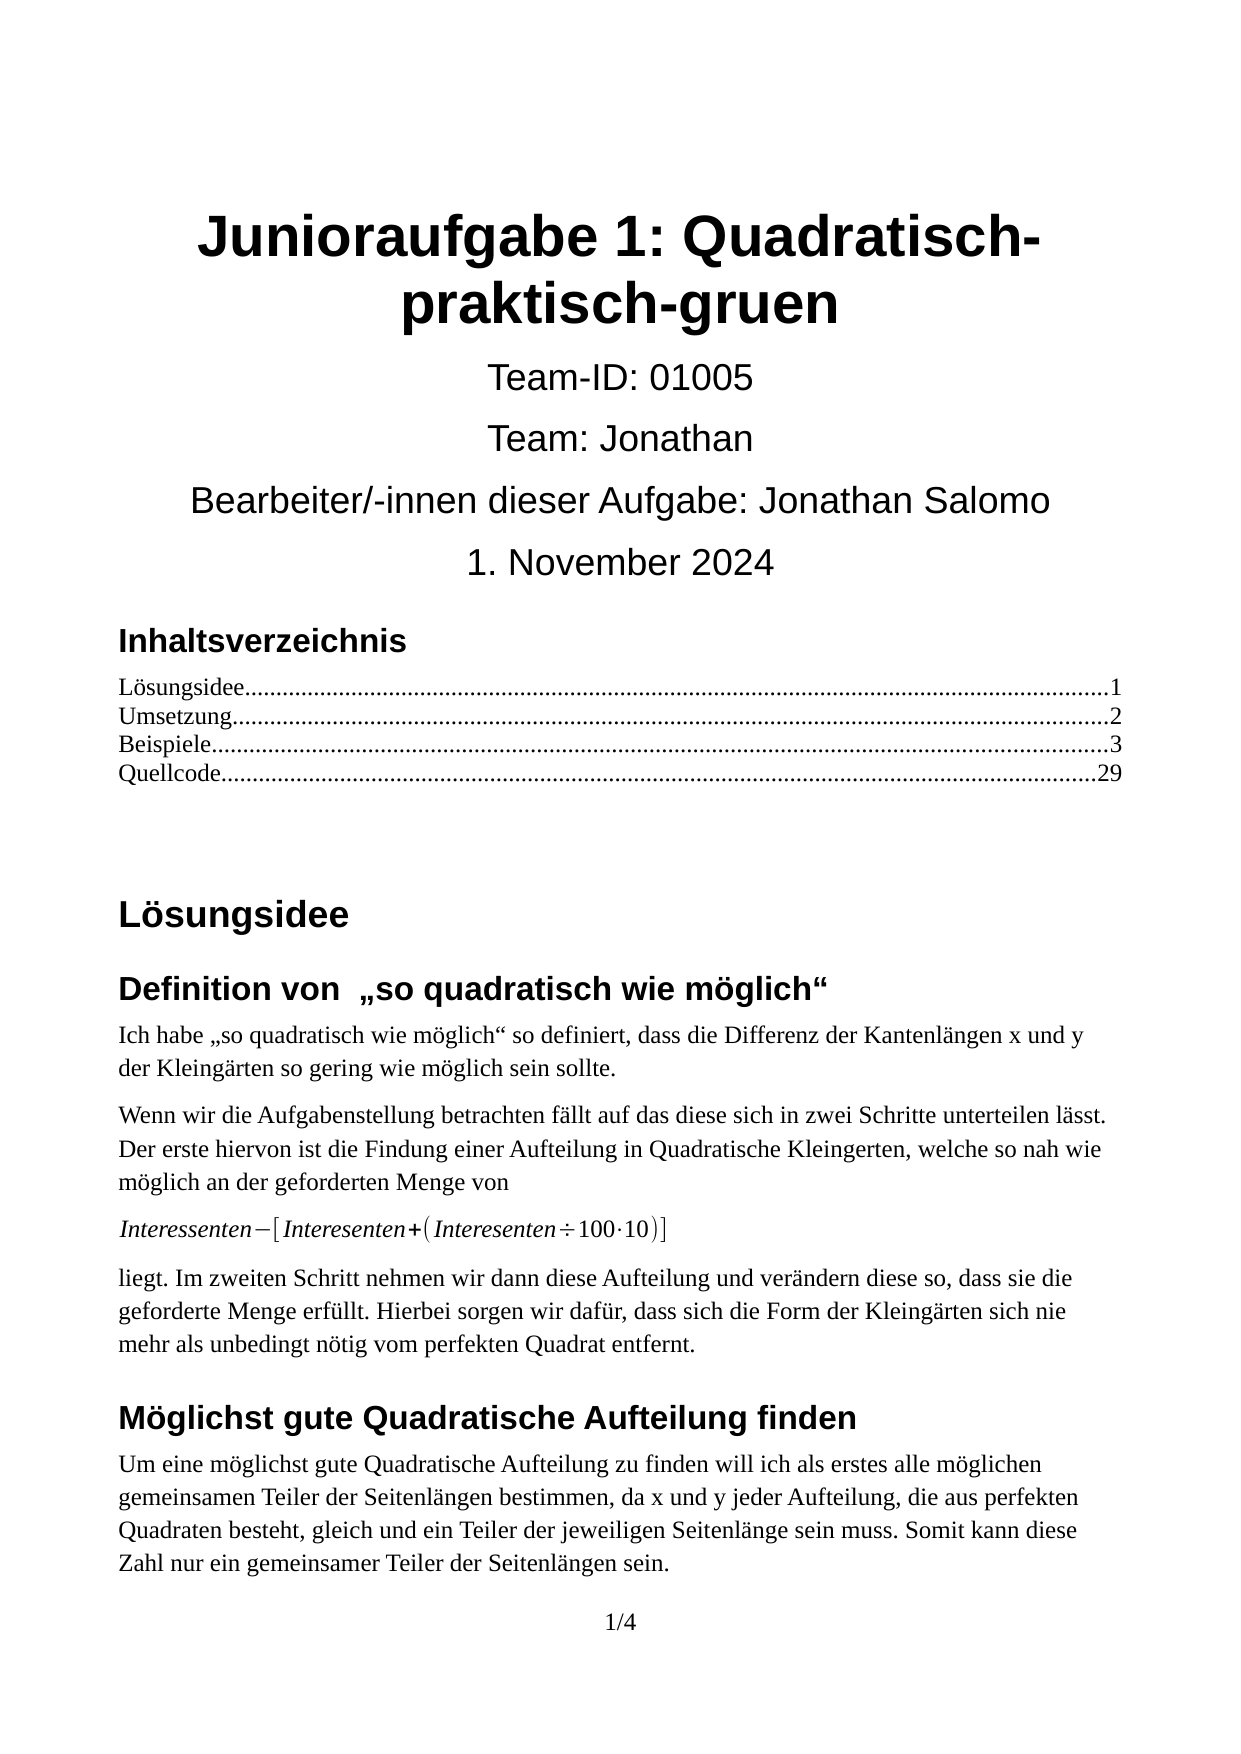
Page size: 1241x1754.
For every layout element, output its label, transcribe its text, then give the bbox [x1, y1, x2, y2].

title Junioraufgabe 1: Quadratisch- praktisch-gruen [118, 202, 1122, 336]
text liegt. Im zweiten Schritt nehmen wir dann diese Aufteilung und verändern diese so, dass sie die geforderte Menge erfüllt. Hierbei sorgen wir dafür, dass sich die Form der Kleingärten sich nie mehr als unbedingt nötig vom perfekten Quadrat entfernt. [118, 1263, 1122, 1358]
text Lösungsidee 1 [118, 672, 1122, 701]
subtitle 1. November 2024 [118, 540, 1122, 583]
subtitle Team: Jonathan [118, 417, 1122, 460]
text Quellcode 29 [118, 758, 1122, 787]
text Um eine möglichst gute Quadratische Aufteilung zu finden will ich als erstes alle möglichen gemeinsamen Teiler der Seitenlängen bestimmen, da x und y jeder Aufteilung, die aus perfekten Quadraten besteht, gleich und ein Teiler der jeweiligen Seitenlänge sein muss. Somit kann diese Zahl nur ein gemeinsamer Teiler der Seitenlängen sein. [118, 1449, 1122, 1577]
subtitle Möglichst gute Quadratische Aufteilung finden [118, 1398, 1122, 1436]
subtitle Inhaltsverzeichnis [118, 621, 1122, 659]
text Wenn wir die Aufgabenstellung betrachten fällt auf das diese sich in zwei Schritte unterteilen lässt. Der erste hiervon ist die Findung einer Aufteilung in Quadratische Kleingerten, welche so nah wie möglich an der geforderten Menge von [118, 1101, 1122, 1195]
subtitle Team-ID: 01005 [118, 355, 1122, 398]
subtitle Bearbeiter/-innen dieser Aufgabe: Jonathan Salomo [118, 478, 1122, 522]
subtitle Lösungsidee [118, 893, 1122, 936]
text Umsetzung 2 [118, 701, 1122, 729]
text Ich habe „so quadratisch wie möglich“ so definiert, dass die Differenz der Kantenlängen x und y der Kleingärten so gering wie möglich sein sollte. [118, 1020, 1122, 1082]
text Beispiele 3 [118, 729, 1122, 758]
subtitle Definition von „so quadratisch wie möglich“ [118, 969, 1122, 1007]
